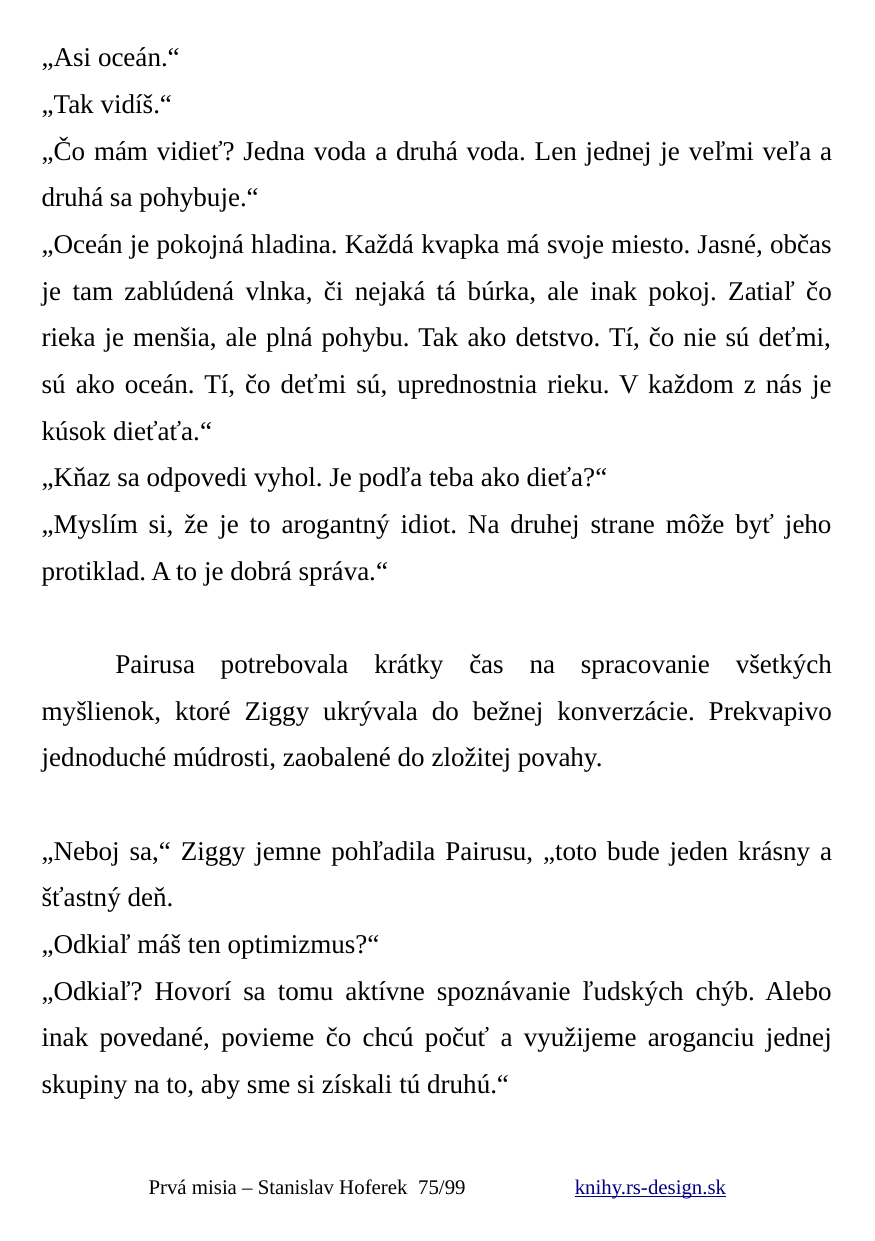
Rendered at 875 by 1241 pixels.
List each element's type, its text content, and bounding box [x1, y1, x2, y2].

text Pairusa potrebovala krátky čas na spracovanie všetkých myšlienok, ktoré Ziggy ukrývala do bežnej konverzácie. Prekvapivo jednoduché múdrosti, zaobalené do zložitej povahy. [41, 648, 833, 772]
text „Odkiaľ máš ten optimizmus?“ [41, 928, 833, 959]
text „Odkiaľ? Hovorí sa tomu aktívne spoznávanie ľudských chýb. Alebo inak povedané, povieme čo chcú počuť a využijeme aroganciu jednej skupiny na to, aby sme si získali tú druhú.“ [41, 975, 833, 1099]
text „Neboj sa,“ Ziggy jemne pohľadila Pairusu, „toto bude jeden krásny a šťastný deň. [41, 835, 833, 912]
text „Myslím si, že je to arogantný idiot. Na druhej strane môže byť jeho protiklad. A to je dobrá správa.“ [41, 508, 833, 586]
text „Kňaz sa odpovedi vyhol. Je podľa teba ako dieťa?“ [41, 461, 833, 492]
text „Čo mám vidieť? Jedna voda a druhá voda. Len jednej je veľmi veľa a druhá sa pohybuje.“ [41, 135, 833, 212]
text „Tak vidíš.“ [41, 88, 833, 119]
text „Oceán je pokojná hladina. Každá kvapka má svoje miesto. Jasné, občas je tam zablúdená vlnka, či nejaká tá búrka, ale inak pokoj. Zatiaľ čo rieka je menšia, ale plná pohybu. Tak ako detstvo. Tí, čo nie sú deťmi, sú ako oceán. Tí, čo deťmi sú, uprednostnia rieku. V každom z nás je kúsok dieťaťa.“ [41, 228, 833, 446]
text „Asi oceán.“ [41, 41, 833, 72]
